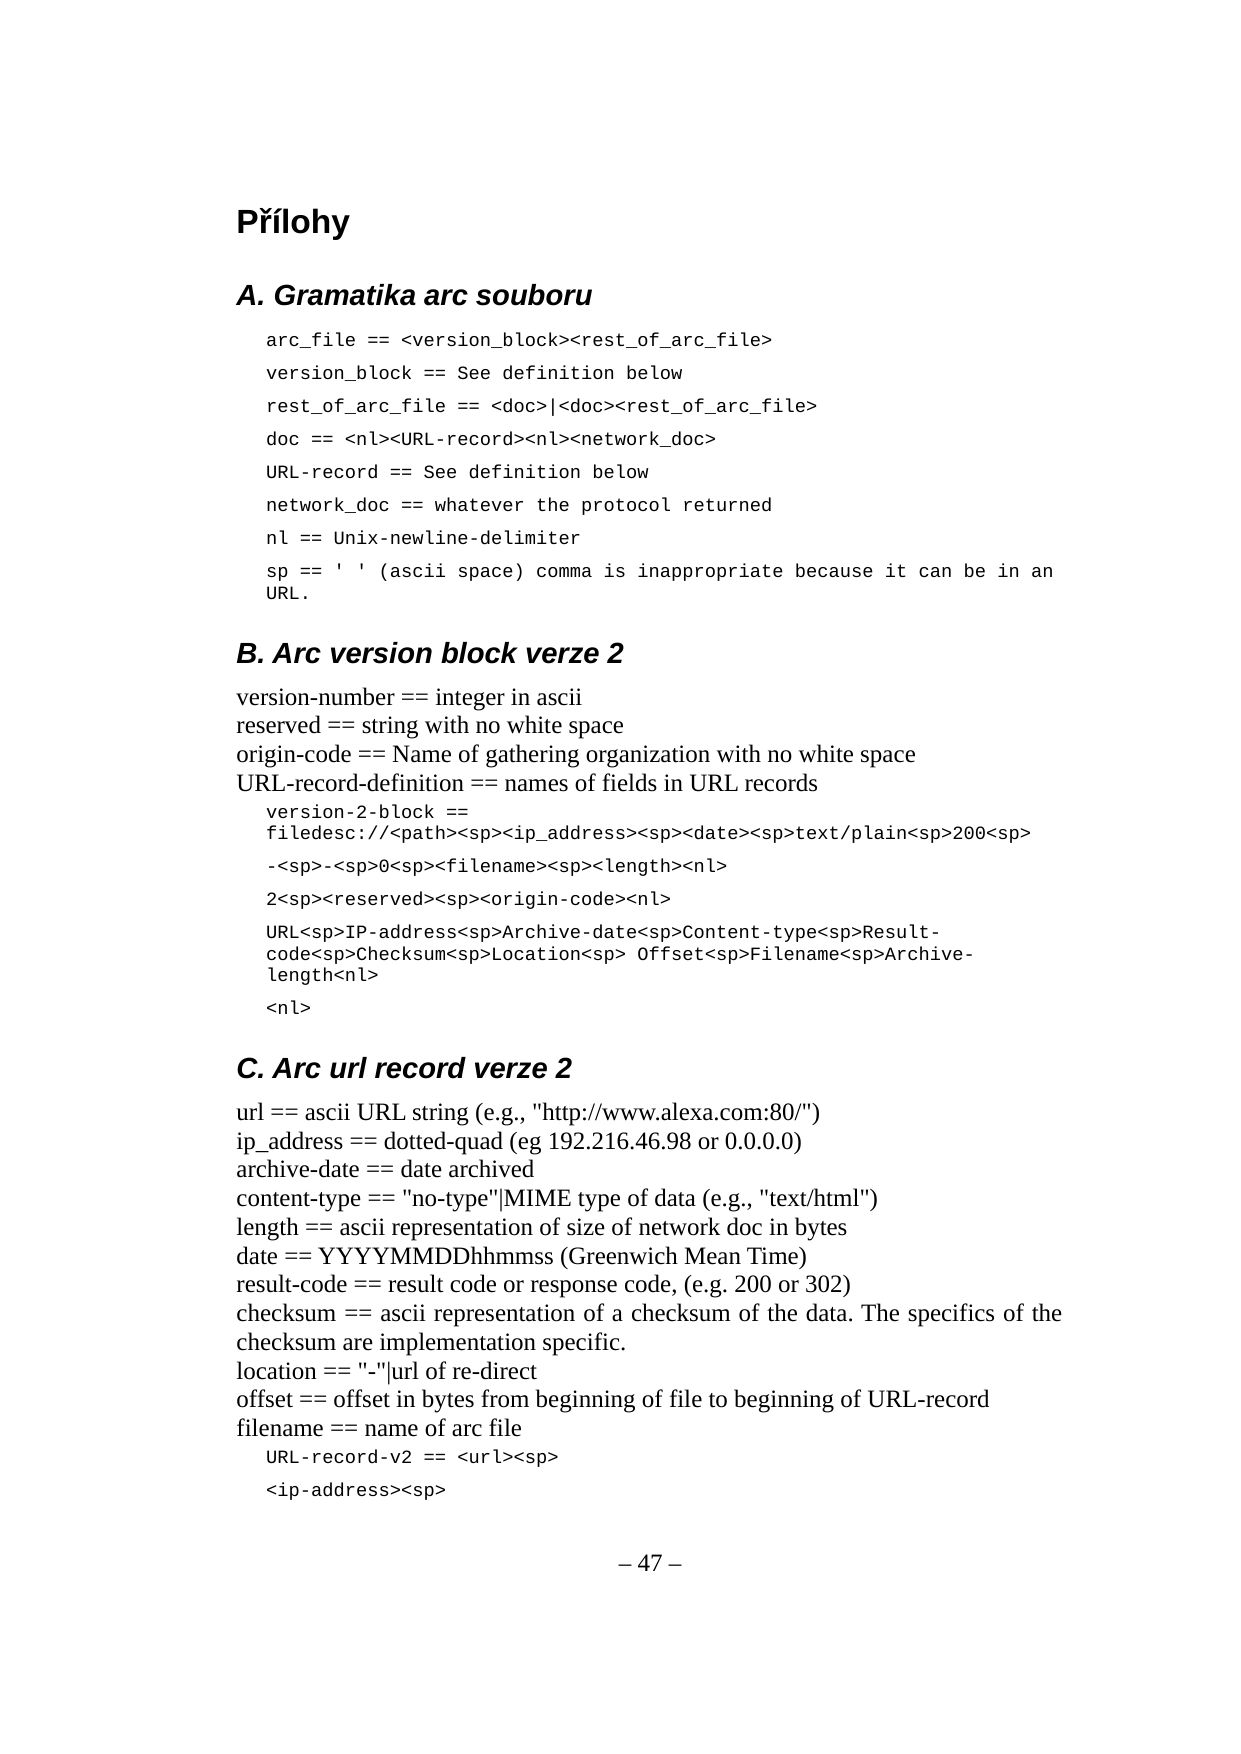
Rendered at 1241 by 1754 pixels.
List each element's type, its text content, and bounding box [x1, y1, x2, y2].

text version-2-block == filedesc://<path><sp><ip_address><sp><date><sp>text/plain<sp>200<sp> [266, 803, 1063, 845]
text archive-date == date archived [236, 1154, 1063, 1183]
text version-number == integer in ascii [236, 682, 1063, 710]
text origin-code == Name of gathering organization with no white space [236, 739, 1063, 768]
text -<sp>-<sp>0<sp><filename><sp><length><nl> [266, 857, 1063, 878]
text content-type == "no-type"|MIME type of data (e.g., "text/html") [236, 1183, 1063, 1212]
text rest_of_arc_file == <doc>|<doc><rest_of_arc_file> [266, 397, 1063, 418]
text url == ascii URL string (e.g., "http://www.alexa.com:80/") [236, 1097, 1063, 1126]
text reserved == string with no white space [236, 710, 1063, 739]
subtitle B. Arc version block verze 2 [236, 636, 1063, 669]
text URL-record == See definition below [266, 463, 1063, 484]
subtitle C. Arc url record verze 2 [236, 1051, 1063, 1084]
subtitle Přílohy [236, 202, 1063, 241]
subtitle A. Gramatika arc souboru [236, 278, 1063, 312]
text length == ascii representation of size of network doc in bytes [236, 1212, 1063, 1241]
text result-code == result code or response code, (e.g. 200 or 302) [236, 1269, 1063, 1298]
text checksum == ascii representation of a checksum of the data. The specifics of the checksum are implementation specific. [236, 1298, 1063, 1356]
text 2<sp><reserved><sp><origin-code><nl> [266, 890, 1063, 911]
text nl == Unix-newline-delimiter [266, 529, 1063, 550]
text ip_address == dotted-quad (eg 192.216.46.98 or 0.0.0.0) [236, 1126, 1063, 1154]
text filename == name of arc file [236, 1413, 1063, 1442]
text date == YYYYMMDDhhmmss (Greenwich Mean Time) [236, 1241, 1063, 1269]
text URL<sp>IP-address<sp>Archive-date<sp>Content-type<sp>Result-code<sp>Checksum<sp>Location<sp> Offset<sp>Filename<sp>Archive-length<nl> [266, 923, 1063, 987]
text URL-record-v2 == <url><sp> [266, 1448, 1063, 1469]
text sp == ' ' (ascii space) comma is inappropriate because it can be in an URL. [266, 562, 1063, 605]
text version_block == See definition below [266, 363, 1063, 385]
text <nl> [266, 999, 1063, 1020]
text location == "-"|url of re-direct [236, 1356, 1063, 1384]
text offset == offset in bytes from beginning of file to beginning of URL-record [236, 1384, 1063, 1413]
text arc_file == <version_block><rest_of_arc_file> [266, 330, 1063, 352]
text <ip-address><sp> [266, 1481, 1063, 1502]
text network_doc == whatever the protocol returned [266, 496, 1063, 517]
text URL-record-definition == names of fields in URL records [236, 768, 1063, 797]
text doc == <nl><URL-record><nl><network_doc> [266, 430, 1063, 451]
